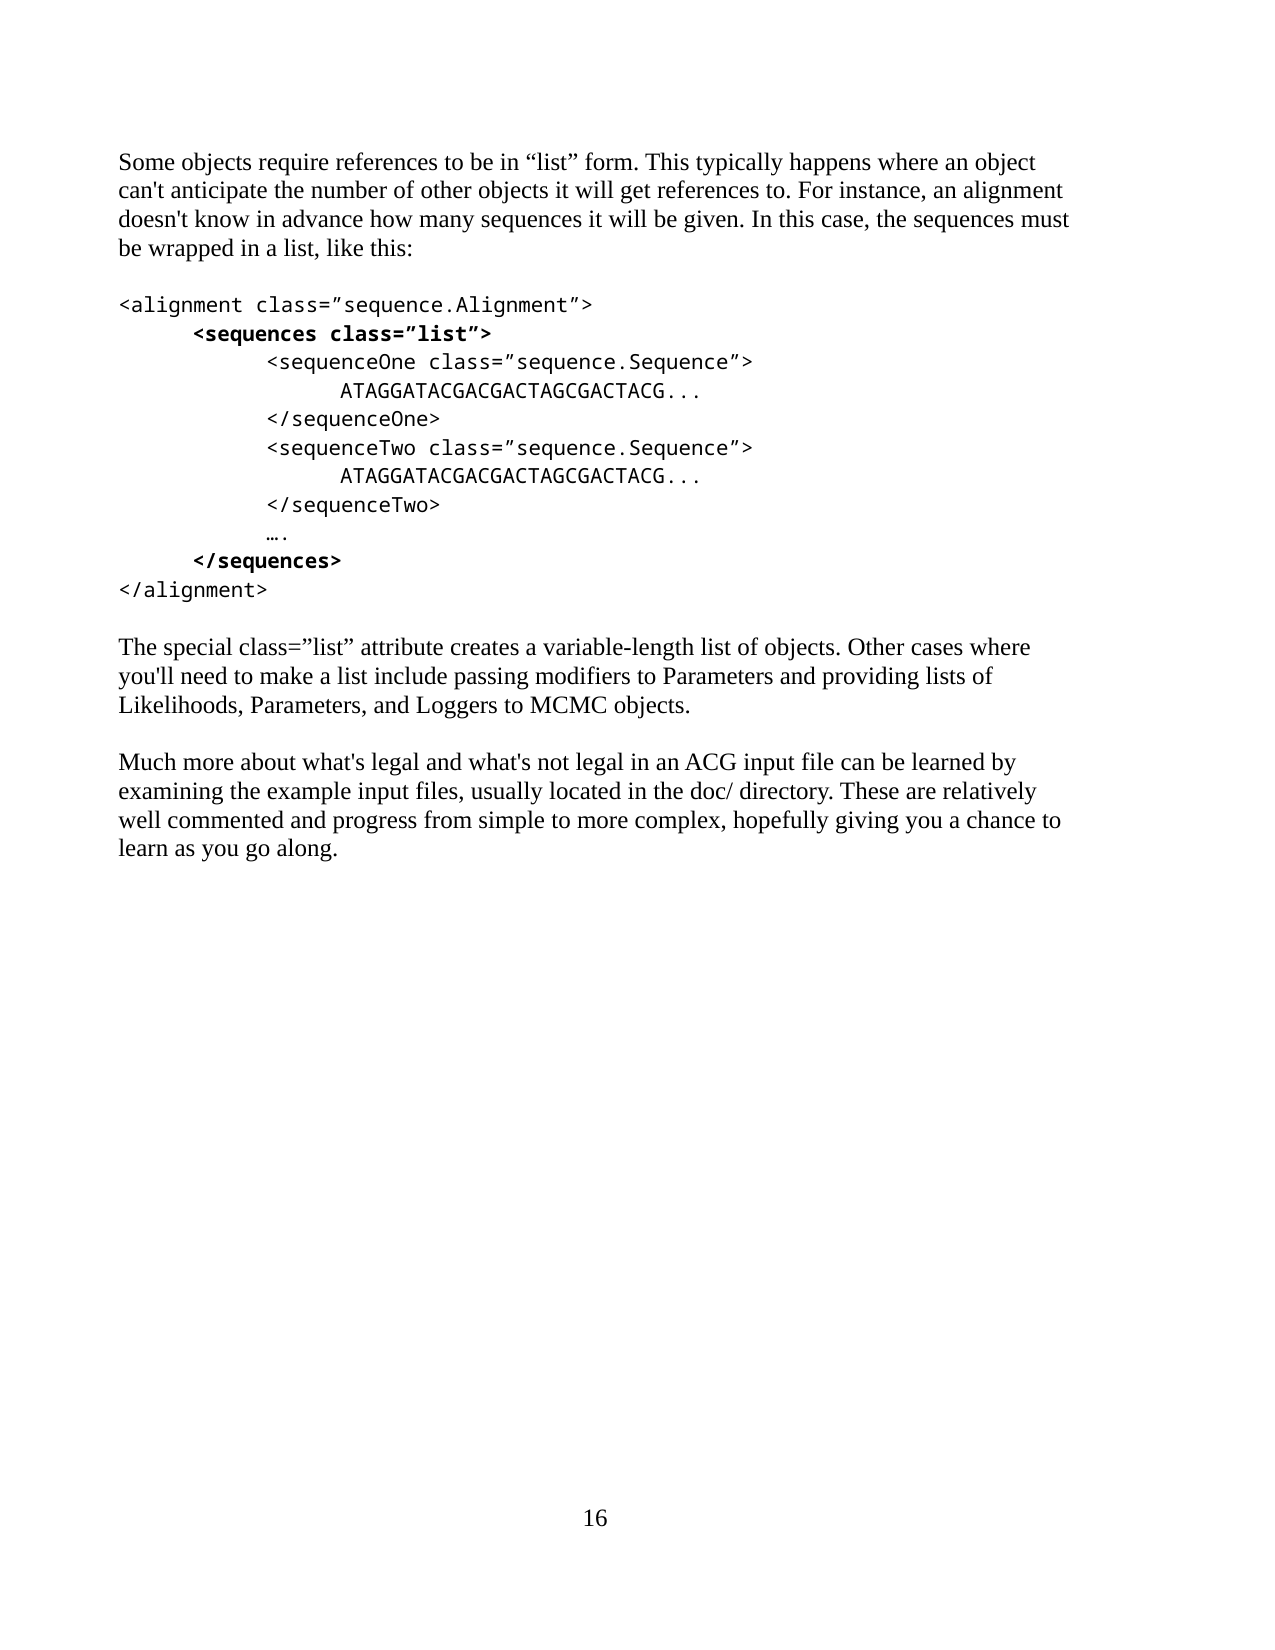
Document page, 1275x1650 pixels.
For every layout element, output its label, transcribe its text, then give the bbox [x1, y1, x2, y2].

text </sequenceOne> [118, 404, 1071, 433]
text <sequenceTwo class=”sequence.Sequence”> [118, 433, 1071, 461]
text ATAGGATACGACGACTAGCGACTACG... [118, 376, 1071, 404]
text The special class=”list” attribute creates a variable-length list of objects. Other cases where you'll need to make a list include passing modifiers to Parameters and providing lists of Likelihoods, Parameters, and Loggers to MCMC objects. [118, 632, 1071, 718]
text <sequences class=”list”> [118, 319, 1071, 347]
text </alignment> [118, 575, 1071, 603]
text <alignment class=”sequence.Alignment”> [118, 291, 1071, 319]
text ATAGGATACGACGACTAGCGACTACG... [118, 461, 1071, 490]
text <sequenceOne class=”sequence.Sequence”> [118, 347, 1071, 376]
text </sequenceTwo> [118, 490, 1071, 518]
text …. [118, 518, 1071, 547]
text Some objects require references to be in “list” form. This typically happens where an object can't anticipate the number of other objects it will get references to. For instance, an alignment doesn't know in advance how many sequences it will be given. In this case, the sequences must be wrapped in a list, like this: [118, 147, 1071, 262]
text </sequences> [118, 547, 1071, 575]
text Much more about what's legal and what's not legal in an ACG input file can be learned by examining the example input files, usually located in the doc/ directory. These are relatively well commented and progress from simple to more complex, hopefully giving you a chance to learn as you go along. [118, 747, 1071, 862]
